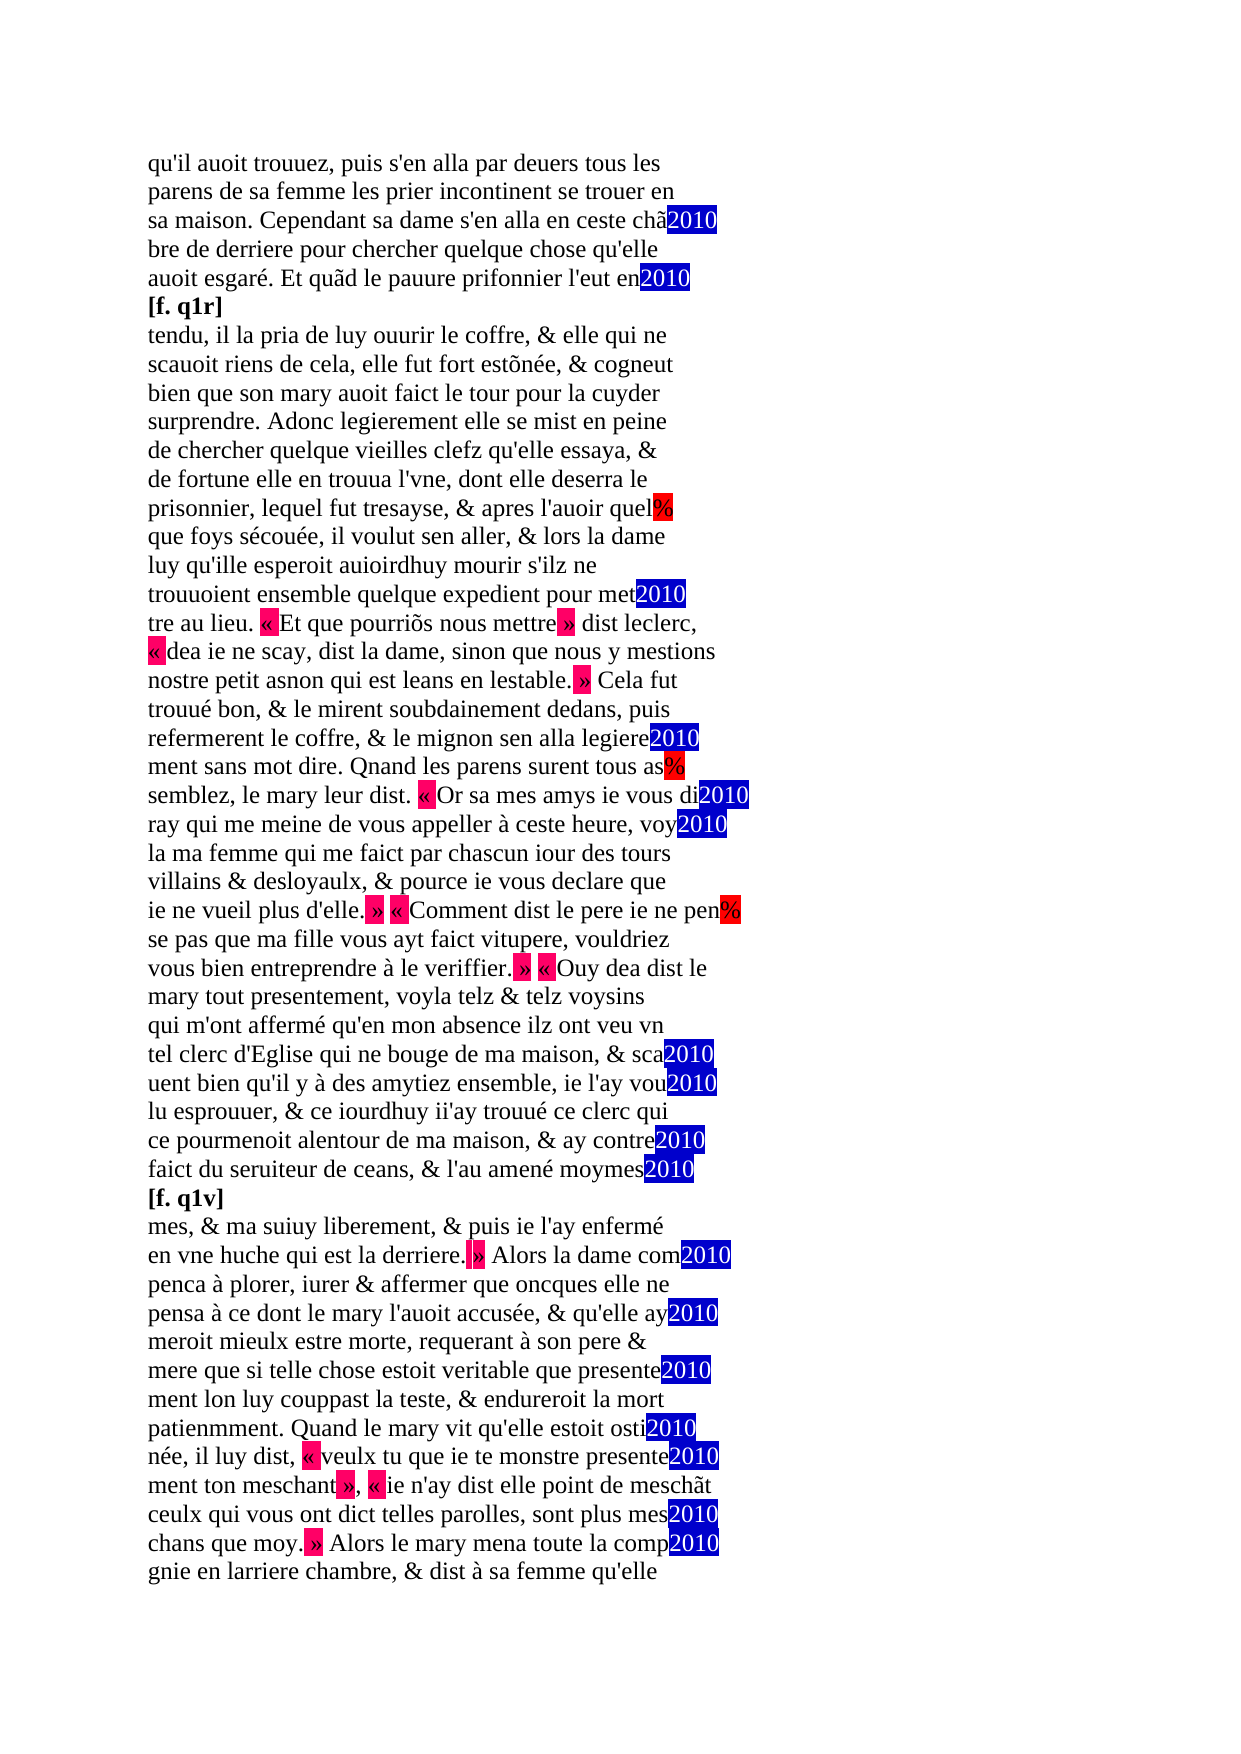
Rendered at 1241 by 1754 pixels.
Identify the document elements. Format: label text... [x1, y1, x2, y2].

text qu'il auoit trouuez, puis s'en alla par deuers tous les parens de sa femme les prier incontinent se trouer en sa maison. Cependant sa dame s'en alla en ceste chã2010 bre de derriere pour chercher quelque chose qu'elle auoit esgaré. Et quãd le pauure prifonnier l'eut en2010 [f. q1r] tendu, il la pria de luy ouurir le coffre, & elle qui ne scauoit riens de cela, elle fut fort estõnée, & cogneut bien que son mary auoit faict le tour pour la cuyder surprendre. Adonc legierement elle se mist en peine de chercher quelque vieilles clefz qu'elle essaya, & de fortune elle en trouua l'vne, dont elle deserra le prisonnier, lequel fut tresayse, & apres l'auoir quel% que foys sécouée, il voulut sen aller, & lors la dame luy qu'ille esperoit auioirdhuy mourir s'ilz ne trouuoient ensemble quelque expedient pour met2010 tre au lieu. « Et que pourriõs nous mettre » dist leclerc, « dea ie ne scay, dist la dame, sinon que nous y mestions nostre petit asnon qui est leans en lestable. » Cela fut trouué bon, & le mirent soubdainement dedans, puis refermerent le coffre, & le mignon sen alla legiere2010 ment sans mot dire. Qnand les parens surent tous as% semblez, le mary leur dist. « Or sa mes amys ie vous di2010 ray qui me meine de vous appeller à ceste heure, voy2010 la ma femme qui me faict par chascun iour des tours villains & desloyaulx, & pource ie vous declare que ie ne vueil plus d'elle. » « Comment dist le pere ie ne pen% se pas que ma fille vous ayt faict vitupere, vouldriez vous bien entreprendre à le veriffier. » « Ouy dea dist le mary tout presentement, voyla telz & telz voysins qui m'ont affermé qu'en mon absence ilz ont veu vn tel clerc d'Eglise qui ne bouge de ma maison, & sca2010 uent bien qu'il y à des amytiez ensemble, ie l'ay vou2010 lu esprouuer, & ce iourdhuy ii'ay trouué ce clerc qui ce pourmenoit alentour de ma maison, & ay contre2010 faict du seruiteur de ceans, & l'au amené moymes2010 [f. q1v] mes, & ma suiuy liberement, & puis ie l'ay enfermé en vne huche qui est la derriere. » Alors la dame com2010 penca à plorer, iurer & affermer que oncques elle ne pensa à ce dont le mary l'auoit accusée, & qu'elle ay2010 meroit mieulx estre morte, requerant à son pere & mere que si telle chose estoit veritable que presente2010 ment lon luy couppast la teste, & endureroit la mort patienmment. Quand le mary vit qu'elle estoit osti2010 née, il luy dist, « veulx tu que ie te monstre presente2010 ment ton meschant », « ie n'ay dist elle point de meschãt ceulx qui vous ont dict telles parolles, sont plus mes2010 chans que moy. » Alors le mary mena toute la comp2010 gnie en larriere chambre, & dist à sa femme qu'elle [148, 148, 1093, 1585]
